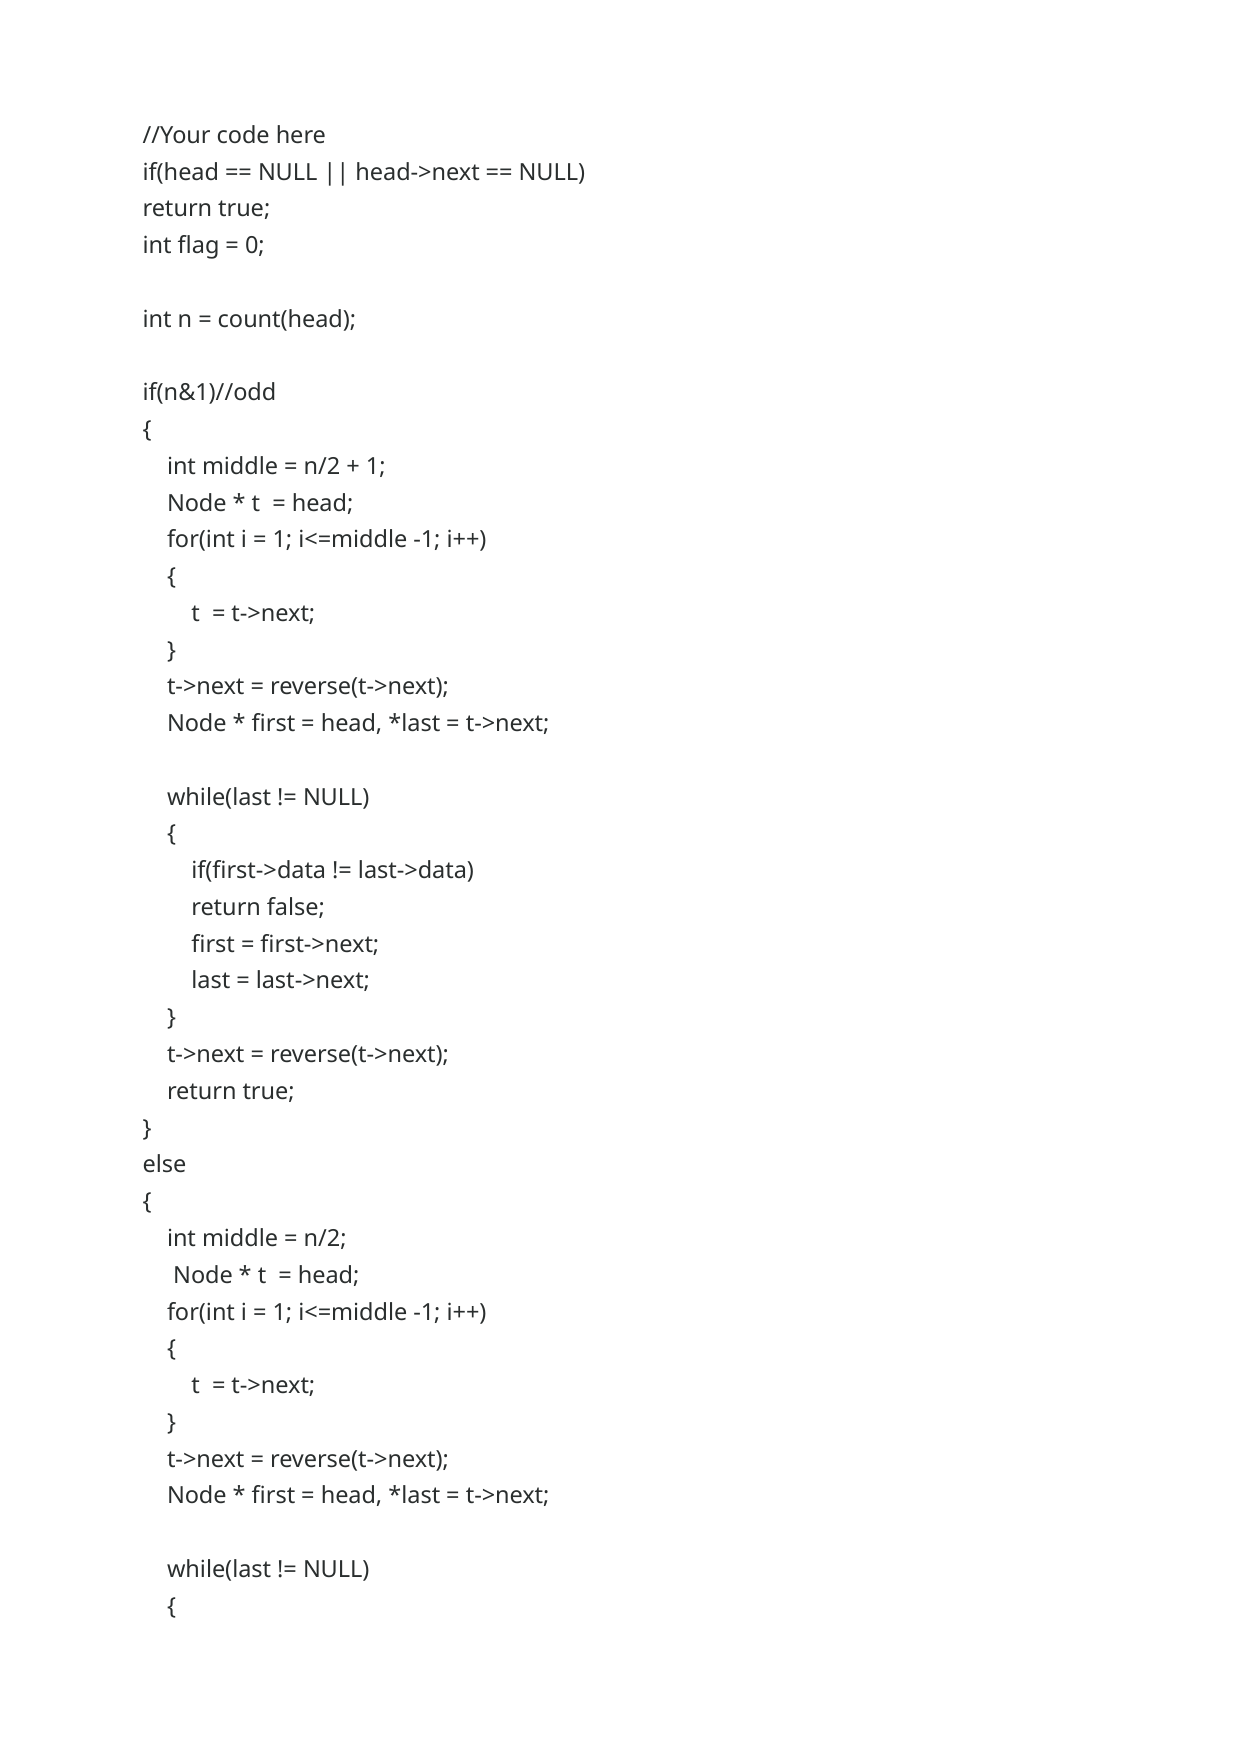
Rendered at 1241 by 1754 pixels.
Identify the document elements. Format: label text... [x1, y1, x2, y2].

text Node * first = head, *last = t->next; [118, 1479, 1122, 1511]
text } [118, 1405, 1122, 1437]
text last = last->next; [118, 964, 1122, 996]
text t = t->next; [118, 596, 1122, 628]
text Node * first = head, *last = t->next; [118, 706, 1122, 738]
text int middle = n/2 + 1; [118, 449, 1122, 481]
text t->next = reverse(t->next); [118, 1442, 1122, 1474]
text while(last != NULL) [118, 780, 1122, 812]
text while(last != NULL) [118, 1552, 1122, 1584]
text Node * t = head; [118, 486, 1122, 518]
text for(int i = 1; i<=middle -1; i++) [118, 1295, 1122, 1327]
text else [118, 1148, 1122, 1180]
text { [118, 412, 1122, 444]
text int flag = 0; [118, 228, 1122, 260]
text { [118, 559, 1122, 591]
text if(head == NULL || head->next == NULL) [118, 155, 1122, 187]
text } [118, 633, 1122, 665]
text Node * t = head; [118, 1258, 1122, 1290]
text if(n&1)//odd [118, 376, 1122, 407]
text int n = count(head); [118, 302, 1122, 334]
text } [118, 1001, 1122, 1033]
text if(first->data != last->data) [118, 853, 1122, 886]
text return true; [118, 1074, 1122, 1106]
text { [118, 1589, 1122, 1621]
text t->next = reverse(t->next); [118, 1037, 1122, 1069]
text { [118, 817, 1122, 849]
text t = t->next; [118, 1368, 1122, 1400]
text first = first->next; [118, 927, 1122, 959]
text //Your code here [118, 118, 1122, 150]
text } [118, 1111, 1122, 1143]
text int middle = n/2; [118, 1221, 1122, 1253]
text for(int i = 1; i<=middle -1; i++) [118, 523, 1122, 554]
text { [118, 1184, 1122, 1216]
text return false; [118, 890, 1122, 922]
text { [118, 1332, 1122, 1363]
text t->next = reverse(t->next); [118, 670, 1122, 702]
text return true; [118, 192, 1122, 224]
